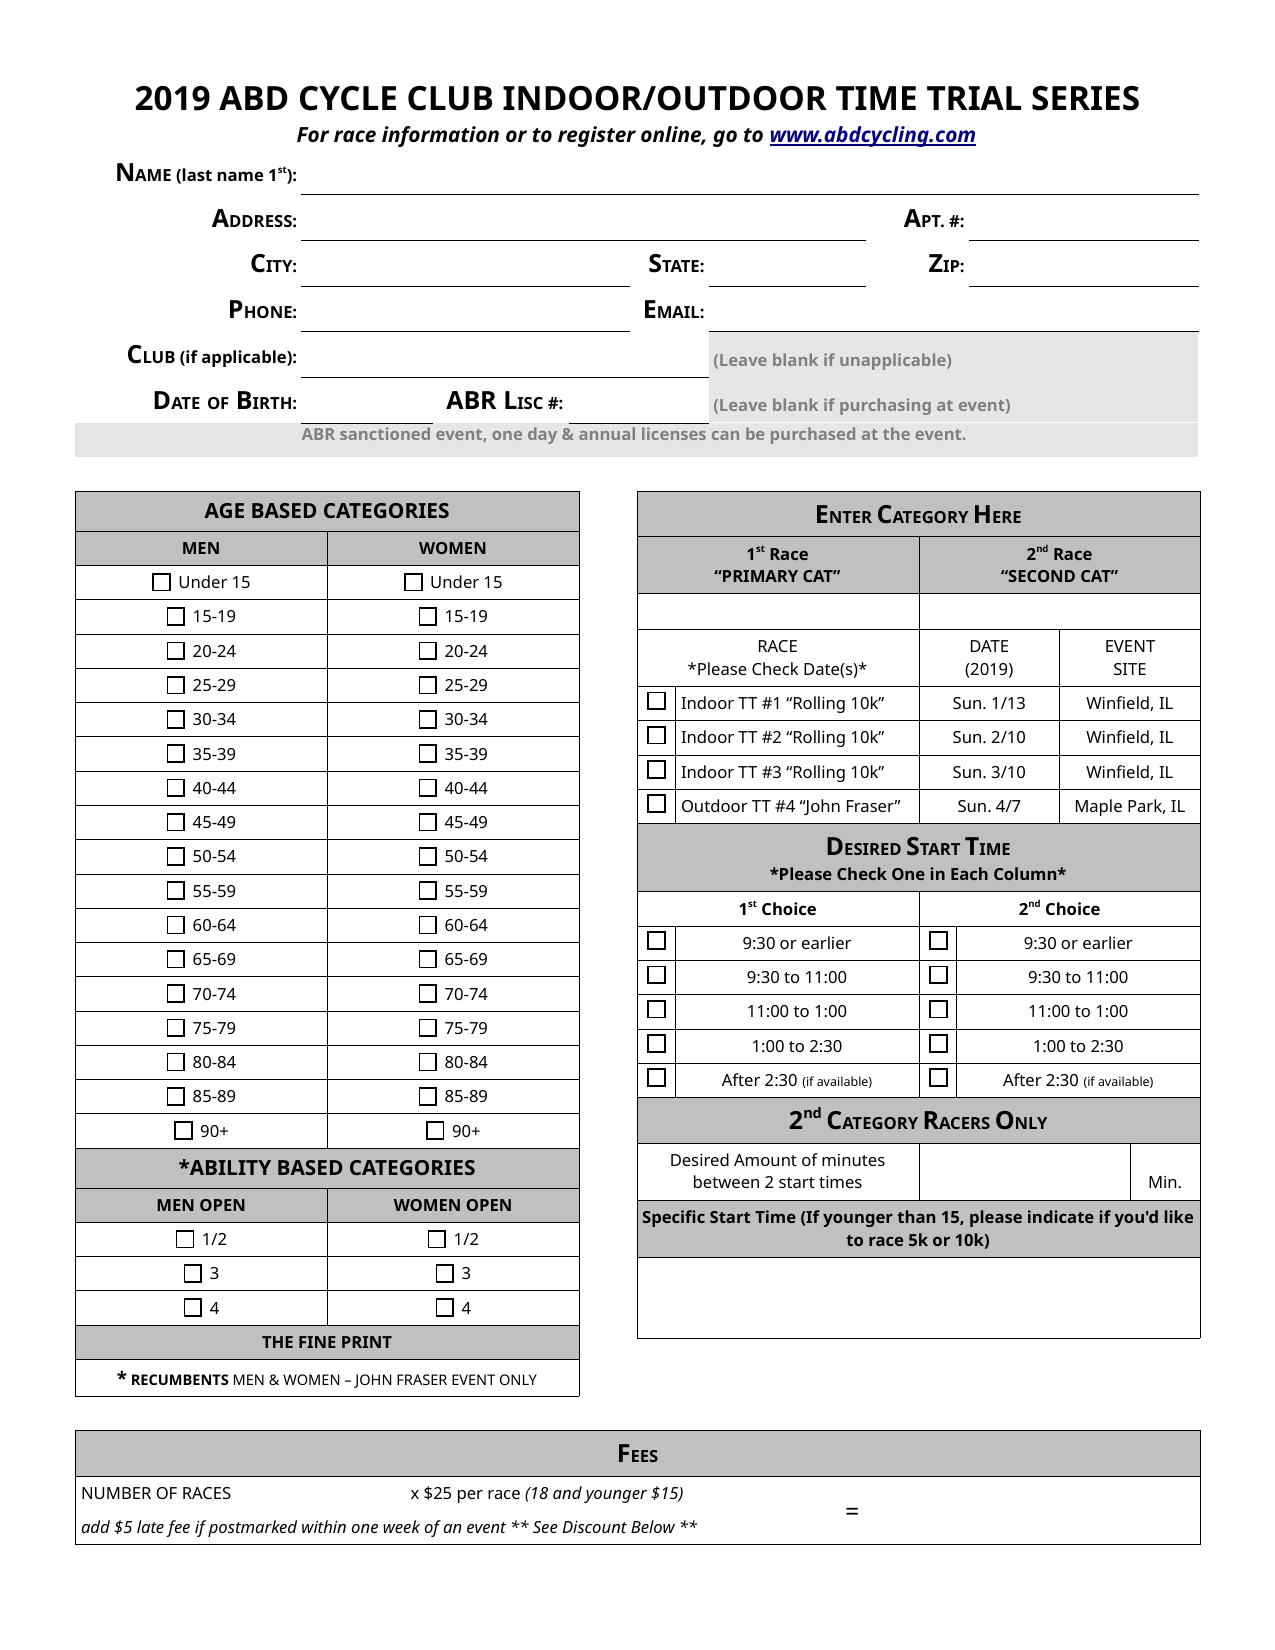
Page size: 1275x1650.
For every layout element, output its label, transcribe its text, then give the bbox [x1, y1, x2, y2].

table_cell EMAIL: [630, 286, 709, 331]
table_cell 35-39 [328, 737, 579, 771]
table_cell 4 [328, 1291, 579, 1325]
table_cell EVENT SITE [1060, 630, 1200, 686]
table_cell 25-29 [328, 669, 579, 702]
table_cell CITY: [75, 240, 301, 286]
table_cell [638, 756, 675, 789]
table_cell 85-89 [328, 1080, 579, 1113]
table_cell [569, 378, 709, 422]
table_cell Maple Park, IL [1060, 790, 1200, 823]
table_cell ABR LISC #: [433, 378, 568, 422]
table_header [301, 149, 1198, 194]
table_cell Specific Start Time (If younger than 15, please indicate if you'd like to race 5k or 10k) [638, 1201, 1200, 1257]
table_cell [920, 1030, 956, 1063]
table_cell 90+ [76, 1114, 327, 1148]
table_cell 85-89 [76, 1080, 327, 1113]
table_cell 1/2 [76, 1223, 327, 1256]
table_cell THE FINE PRINT [76, 1326, 579, 1359]
table_cell [969, 195, 1198, 240]
table_cell [638, 1030, 675, 1063]
table_cell 2nd Race “SECOND CAT” [920, 537, 1200, 593]
table_cell 1/2 [328, 1223, 579, 1256]
table_cell Sun. 4/7 [920, 790, 1059, 823]
table_cell [709, 241, 866, 286]
table_cell Under 15 [328, 566, 579, 599]
table_cell 80-84 [76, 1046, 327, 1079]
table_cell [920, 1144, 1130, 1199]
table_cell add $5 late fee if postmarked within one week of an event ** See Discount Below ** [76, 1510, 833, 1544]
table_cell [920, 961, 956, 994]
table_cell Under 15 [76, 566, 327, 599]
table_header ENTER CATEGORY HERE [638, 492, 1200, 536]
table_cell 25-29 [76, 669, 327, 702]
table_cell * RECUMBENTS MEN & WOMEN – JOHN FRASER EVENT ONLY [76, 1360, 579, 1396]
table_cell 75-79 [76, 1012, 327, 1045]
table_cell After 2:30 (if available) [676, 1064, 919, 1097]
table_cell 9:30 to 11:00 [957, 961, 1200, 994]
table_cell 15-19 [328, 600, 579, 633]
table_cell 1st Choice [638, 892, 919, 926]
table_header NAME (last name 1st): [75, 149, 301, 194]
table_cell [638, 687, 675, 720]
table_cell [920, 594, 1200, 629]
table_cell Sun. 1/13 [920, 687, 1059, 720]
table_cell 1:00 to 2:30 [957, 1030, 1200, 1063]
table_cell [920, 1064, 956, 1097]
table_cell (Leave blank if purchasing at event) [709, 377, 1198, 422]
table_cell [920, 927, 956, 960]
table_cell 9:30 or earlier [957, 927, 1200, 960]
table_cell 9:30 or earlier [676, 927, 919, 960]
table_cell [242, 1477, 404, 1510]
table_cell MEN [76, 532, 327, 565]
table_cell ZIP: [866, 240, 969, 286]
table_cell Sun. 2/10 [920, 721, 1059, 754]
table_cell 75-79 [328, 1012, 579, 1045]
table_cell Outdoor TT #4 “John Fraser” [676, 790, 919, 823]
table_cell 90+ [328, 1114, 579, 1148]
table_cell 3 [328, 1257, 579, 1290]
table_header AGE BASED CATEGORIES [76, 492, 579, 531]
table_cell 30-34 [76, 703, 327, 736]
table_cell Winfield, IL [1060, 721, 1200, 754]
table_cell x $25 per race (18 and younger $15) [405, 1477, 833, 1510]
table_cell 40-44 [76, 772, 327, 805]
table_cell 55-59 [76, 875, 327, 908]
table_cell ADDRESS: [75, 194, 301, 240]
table_cell [301, 378, 433, 422]
text For race information or to register online, go to www.abdcycling.com [75, 120, 1200, 149]
table_cell 55-59 [328, 875, 579, 908]
table_cell 11:00 to 1:00 [957, 995, 1200, 1028]
table_cell [301, 287, 629, 331]
table_cell = [833, 1477, 1200, 1544]
table_cell 35-39 [76, 737, 327, 771]
table_cell WOMEN OPEN [328, 1189, 579, 1222]
table_cell Winfield, IL [1060, 687, 1200, 720]
table_cell [969, 241, 1198, 286]
table_cell WOMEN [328, 532, 579, 565]
table_cell RACE *Please Check Date(s)* [638, 630, 919, 686]
table_cell Indoor TT #3 “Rolling 10k” [676, 756, 919, 789]
table_cell 1st Race “PRIMARY CAT” [638, 537, 919, 593]
table_cell 4 [76, 1291, 327, 1325]
table_cell After 2:30 (if available) [957, 1064, 1200, 1097]
table_cell 45-49 [76, 806, 327, 839]
table_cell PHONE: [75, 286, 301, 331]
table_cell 2nd CATEGORY RACERS ONLY [638, 1098, 1200, 1143]
table_cell [75, 423, 301, 457]
table_cell (Leave blank if unapplicable) [709, 332, 1198, 377]
table_cell 50-54 [328, 840, 579, 873]
table_header FEES [76, 1431, 1200, 1476]
table_cell [301, 241, 629, 286]
table_cell DATE OF BIRTH: [75, 377, 301, 422]
table_cell *ABILITY BASED CATEGORIES [76, 1149, 579, 1188]
table_cell Min. [1131, 1144, 1200, 1199]
table_cell STATE: [630, 241, 709, 286]
table_cell 15-19 [76, 600, 327, 633]
table_cell 11:00 to 1:00 [676, 995, 919, 1028]
table_cell APT. #: [866, 195, 969, 240]
table_cell 20-24 [76, 635, 327, 668]
table_cell [920, 995, 956, 1028]
table_cell 40-44 [328, 772, 579, 805]
table_cell 3 [76, 1257, 327, 1290]
table_cell 70-74 [328, 977, 579, 1011]
table_cell [638, 790, 675, 823]
table_cell DATE (2019) [920, 630, 1059, 686]
table_cell 45-49 [328, 806, 579, 839]
table_cell DESIRED START TIME *Please Check One in Each Column* [638, 824, 1200, 891]
table_cell [638, 1258, 1200, 1338]
table_cell 50-54 [76, 840, 327, 873]
table_cell 2nd Choice [920, 892, 1200, 926]
table_cell Indoor TT #1 “Rolling 10k” [676, 687, 919, 720]
table_cell 1:00 to 2:30 [676, 1030, 919, 1063]
table_cell 65-69 [328, 943, 579, 976]
table_cell [638, 927, 675, 960]
table_cell 65-69 [76, 943, 327, 976]
table_cell [301, 331, 709, 377]
table_cell 9:30 to 11:00 [676, 961, 919, 994]
table_cell [638, 961, 675, 994]
table_cell [638, 721, 675, 754]
table_cell ABR sanctioned event, one day & annual licenses can be purchased at the event. [301, 423, 1198, 457]
table_cell Winfield, IL [1060, 756, 1200, 789]
table_cell 70-74 [76, 977, 327, 1011]
table_cell Indoor TT #2 “Rolling 10k” [676, 721, 919, 754]
table_cell 60-64 [76, 909, 327, 942]
table_cell 30-34 [328, 703, 579, 736]
table_cell [301, 195, 866, 240]
table_cell [638, 594, 919, 629]
table_cell [638, 1064, 675, 1097]
text 2019 ABD CYCLE CLUB INDOOR/OUTDOOR TIME TRIAL SERIES [75, 75, 1200, 120]
table_cell 60-64 [328, 909, 579, 942]
table_cell 20-24 [328, 635, 579, 668]
table_cell Desired Amount of minutes between 2 start times [638, 1144, 919, 1199]
table_cell NUMBER OF RACES [76, 1477, 242, 1510]
table_cell Sun. 3/10 [920, 756, 1059, 789]
table_cell CLUB (if applicable): [75, 331, 301, 377]
table_cell [709, 286, 1198, 331]
table_cell [638, 995, 675, 1028]
table_cell 80-84 [328, 1046, 579, 1079]
table_cell MEN OPEN [76, 1189, 327, 1222]
